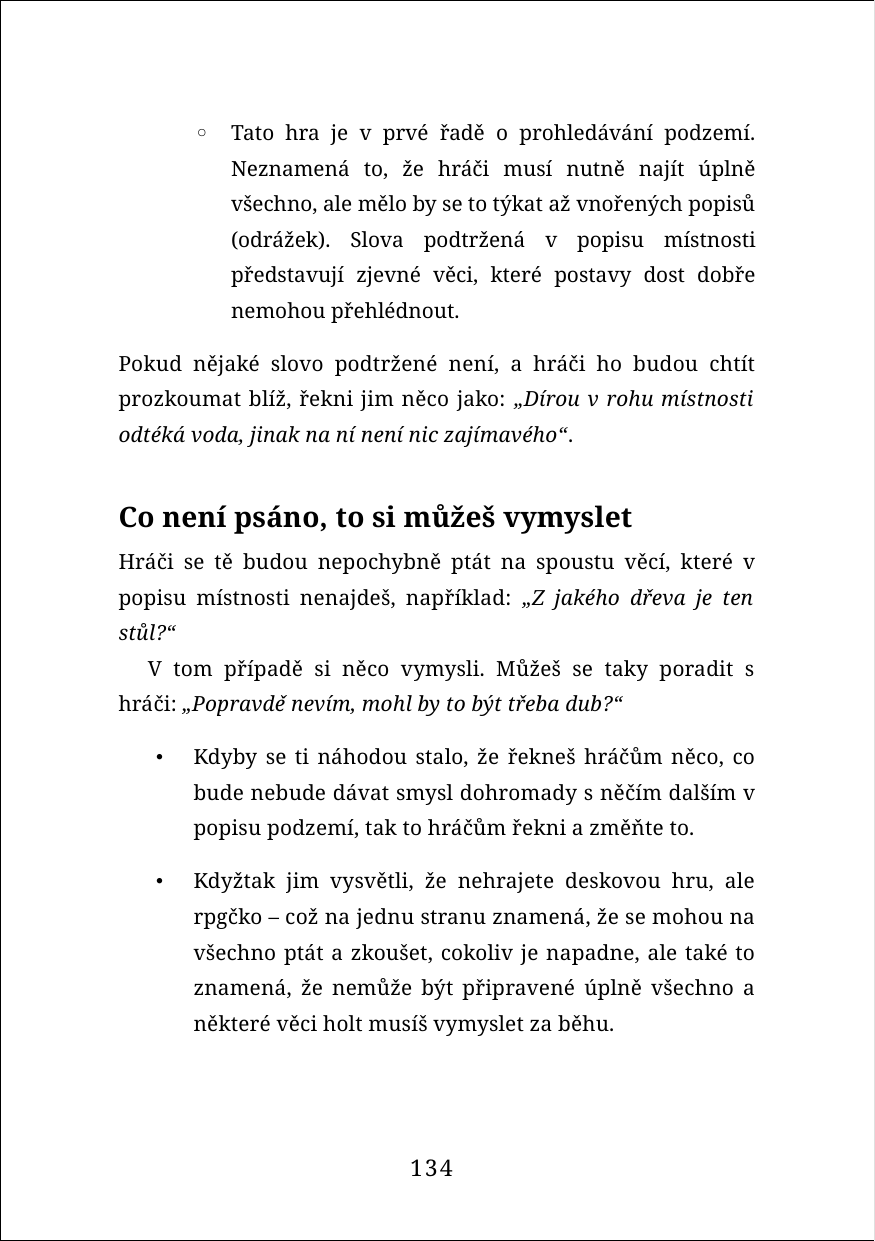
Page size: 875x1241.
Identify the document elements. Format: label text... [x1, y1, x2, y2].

list Kdyžtak jim vysvětli, že nehrajete deskovou hru, ale rpgčko – což na jednu stranu znamená, že se mohou na všechno ptát a zkoušet, cokoliv je napadne, ale také to znamená, že nemůže být připravené úplně všechno a některé věci holt musíš vymyslet za běhu. [156, 867, 756, 1037]
list Tato hra je v prvé řadě o prohledávání podzemí. Neznamená to, že hráči musí nutně najít úplně všechno, ale mělo by se to týkat až vnořených popisů (odrážek). Slova podtržená v popisu místnosti představují zjevné věci, které postavy dost dobře nemohou přehlédnout. [193, 118, 756, 324]
text Pokud nějaké slovo podtržené není, a hráči ho budou chtít prozkoumat blíž, řekni jim něco jako: „Dírou v rohu místnosti odtéká voda, jinak na ní není nic zajímavého“. [118, 349, 756, 448]
subtitle Co není psáno, to si můžeš vymyslet [118, 497, 756, 535]
text Hráči se tě budou nepochybně ptát na spoustu věcí, které v popisu místnosti nenajdeš, například: „Z jakého dřeva je ten stůl?“ V tom případě si něco vymysli. Můžeš se taky poradit s hráči: „Popravdě nevím, mohl by to být třeba dub?“ [118, 547, 756, 718]
list Kdyby se ti náhodou stalo, že řekneš hráčům něco, co bude nebude dávat smysl dohromady s něčím dalším v popisu podzemí, tak to hráčům řekni a změňte to. [156, 742, 756, 842]
